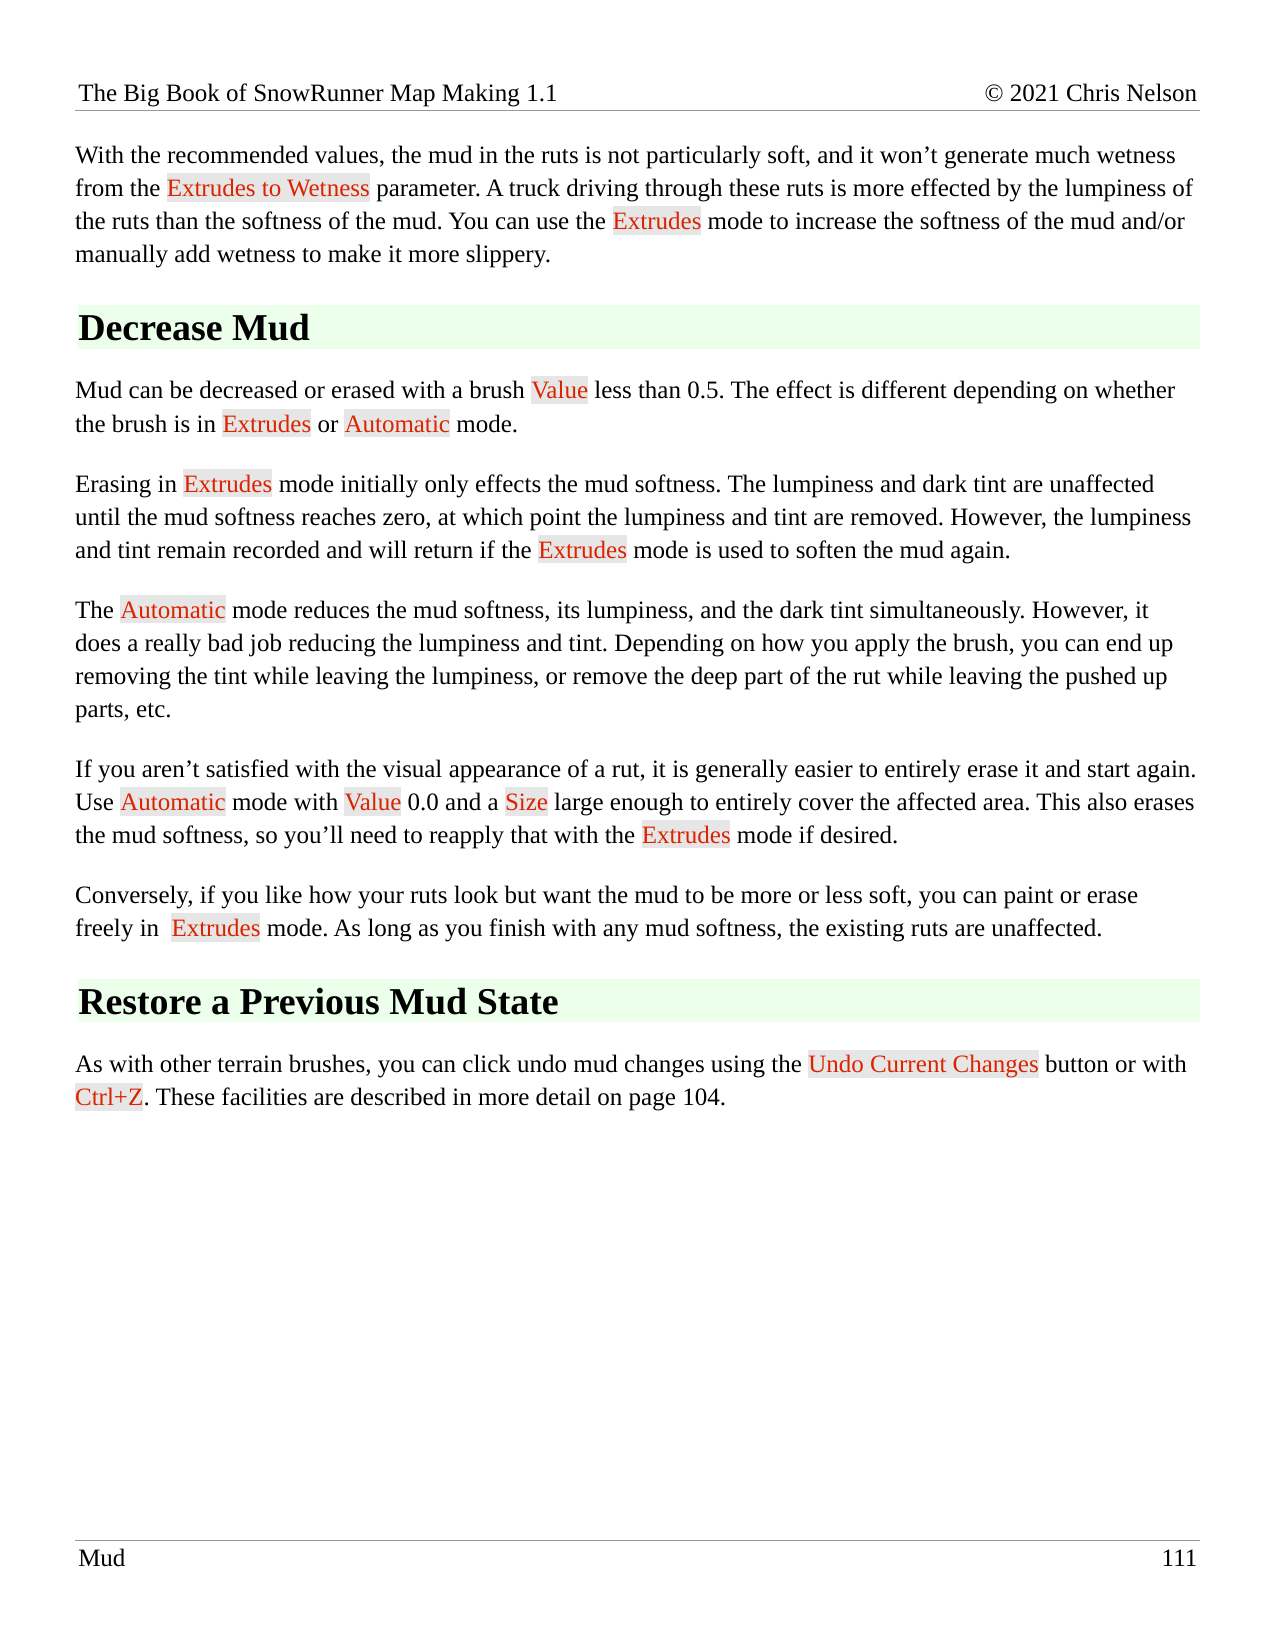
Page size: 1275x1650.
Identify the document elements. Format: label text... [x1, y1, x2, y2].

text Erasing in Extrudes mode initially only effects the mud softness. The lumpiness and dark tint are unaffected until the mud softness reaches zero, at which point the lumpiness and tint are removed. However, the lumpiness and tint remain recorded and will return if the Extrudes mode is used to soften the mud again. [75, 469, 1200, 563]
text If you aren’t satisfied with the visual appearance of a rut, it is generally easier to entirely erase it and start again. Use Automatic mode with Value 0.0 and a Size large enough to entirely cover the affected area. This also erases the mud softness, so you’ll need to reapply that with the Extrudes mode if desired. [75, 754, 1200, 848]
text As with other terrain brushes, you can click undo mud changes using the Undo Current Changes button or with Ctrl+Z. These facilities are described in more detail on page 104. [75, 1049, 1200, 1111]
text With the recommended values, the mud in the ruts is not particularly soft, and it won’t generate much wetness from the Extrudes to Wetness parameter. A truck driving through these ruts is more effected by the lumpiness of the ruts than the softness of the mud. You can use the Extrudes mode to increase the softness of the mud and/or manually add wetness to make it more slippery. [75, 140, 1200, 268]
subtitle Decrease Mud [78, 305, 1200, 349]
text The Automatic mode reduces the mud softness, its lumpiness, and the dark tint simultaneously. However, it does a really bad job reducing the lumpiness and tint. Depending on how you apply the brush, you can end up removing the tint while leaving the lumpiness, or remove the deep part of the rut while leaving the pushed up parts, etc. [75, 595, 1200, 722]
text Mud can be decreased or erased with a brush Value less than 0.5. The effect is different depending on whether the brush is in Extrudes or Automatic mode. [75, 376, 1200, 437]
text Conversely, if you like how your ruts look but want the mud to be more or less soft, you can paint or erase freely in Extrudes mode. As long as you finish with any mud softness, the existing ruts are unaffected. [75, 880, 1200, 942]
subtitle Restore a Previous Mud State [78, 979, 1200, 1022]
